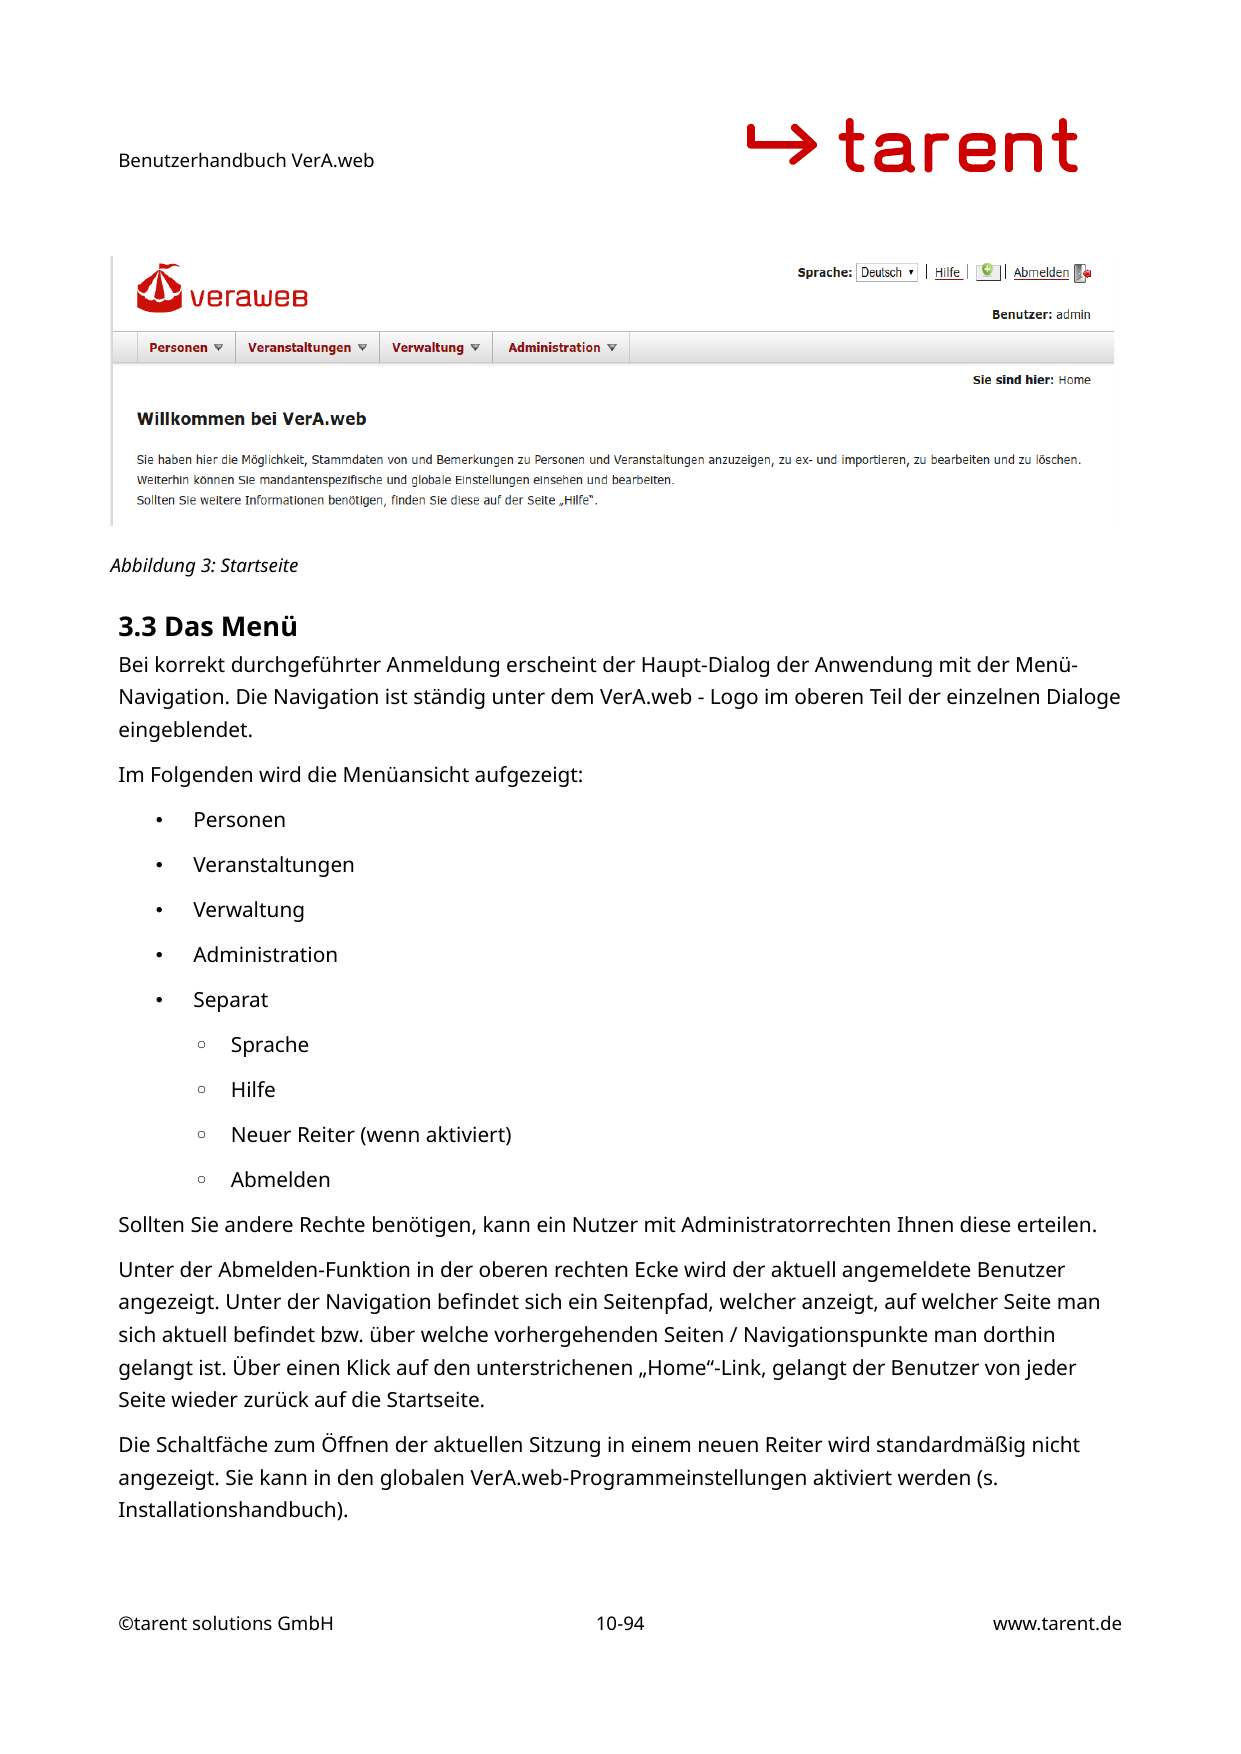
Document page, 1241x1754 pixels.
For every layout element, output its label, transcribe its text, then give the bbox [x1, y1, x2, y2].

list Hilfe [193, 1075, 1122, 1103]
list Verwaltung [156, 895, 1122, 923]
list Personen [156, 805, 1122, 833]
text Abbildung 3: Startseite [110, 526, 1114, 578]
list Administration [156, 940, 1122, 968]
list Neuer Reiter (wenn aktiviert) [193, 1120, 1122, 1148]
subtitle Das Menü [110, 245, 1122, 644]
list Veranstaltungen [156, 850, 1122, 878]
list Separat [156, 985, 1122, 1013]
picture [110, 256, 1115, 526]
text Die Schaltfäche zum Öffnen der aktuellen Sitzung in einem neuen Reiter wird standardmäßig nicht angezeigt. Sie kann in den globalen VerA.web-Programmeinstellungen aktiviert werden (s. Installationshandbuch). [118, 1430, 1122, 1524]
text Im Folgenden wird die Menüansicht aufgezeigt: [118, 760, 1122, 788]
text Bei korrekt durchgeführter Anmeldung erscheint der Haupt-Dialog der Anwendung mit der Menü-Navigation. Die Navigation ist ständig unter dem VerA.web - Logo im oberen Teil der einzelnen Dialoge eingeblendet. [118, 650, 1122, 743]
text Unter der Abmelden-Funktion in der oberen rechten Ecke wird der aktuell angemeldete Benutzer angezeigt. Unter der Navigation befindet sich ein Seitenpfad, welcher anzeigt, auf welcher Seite man sich aktuell befindet bzw. über welche vorhergehenden Seiten / Navigationspunkte man dorthin gelangt ist. Über einen Klick auf den unterstrichenen „Home“-Link, gelangt der Benutzer von jeder Seite wieder zurück auf die Startseite. [118, 1255, 1122, 1414]
list Abmelden [193, 1165, 1122, 1193]
list Sprache [193, 1030, 1122, 1058]
text Sollten Sie andere Rechte benötigen, kann ein Nutzer mit Administratorrechten Ihnen diese erteilen. [118, 1210, 1122, 1238]
